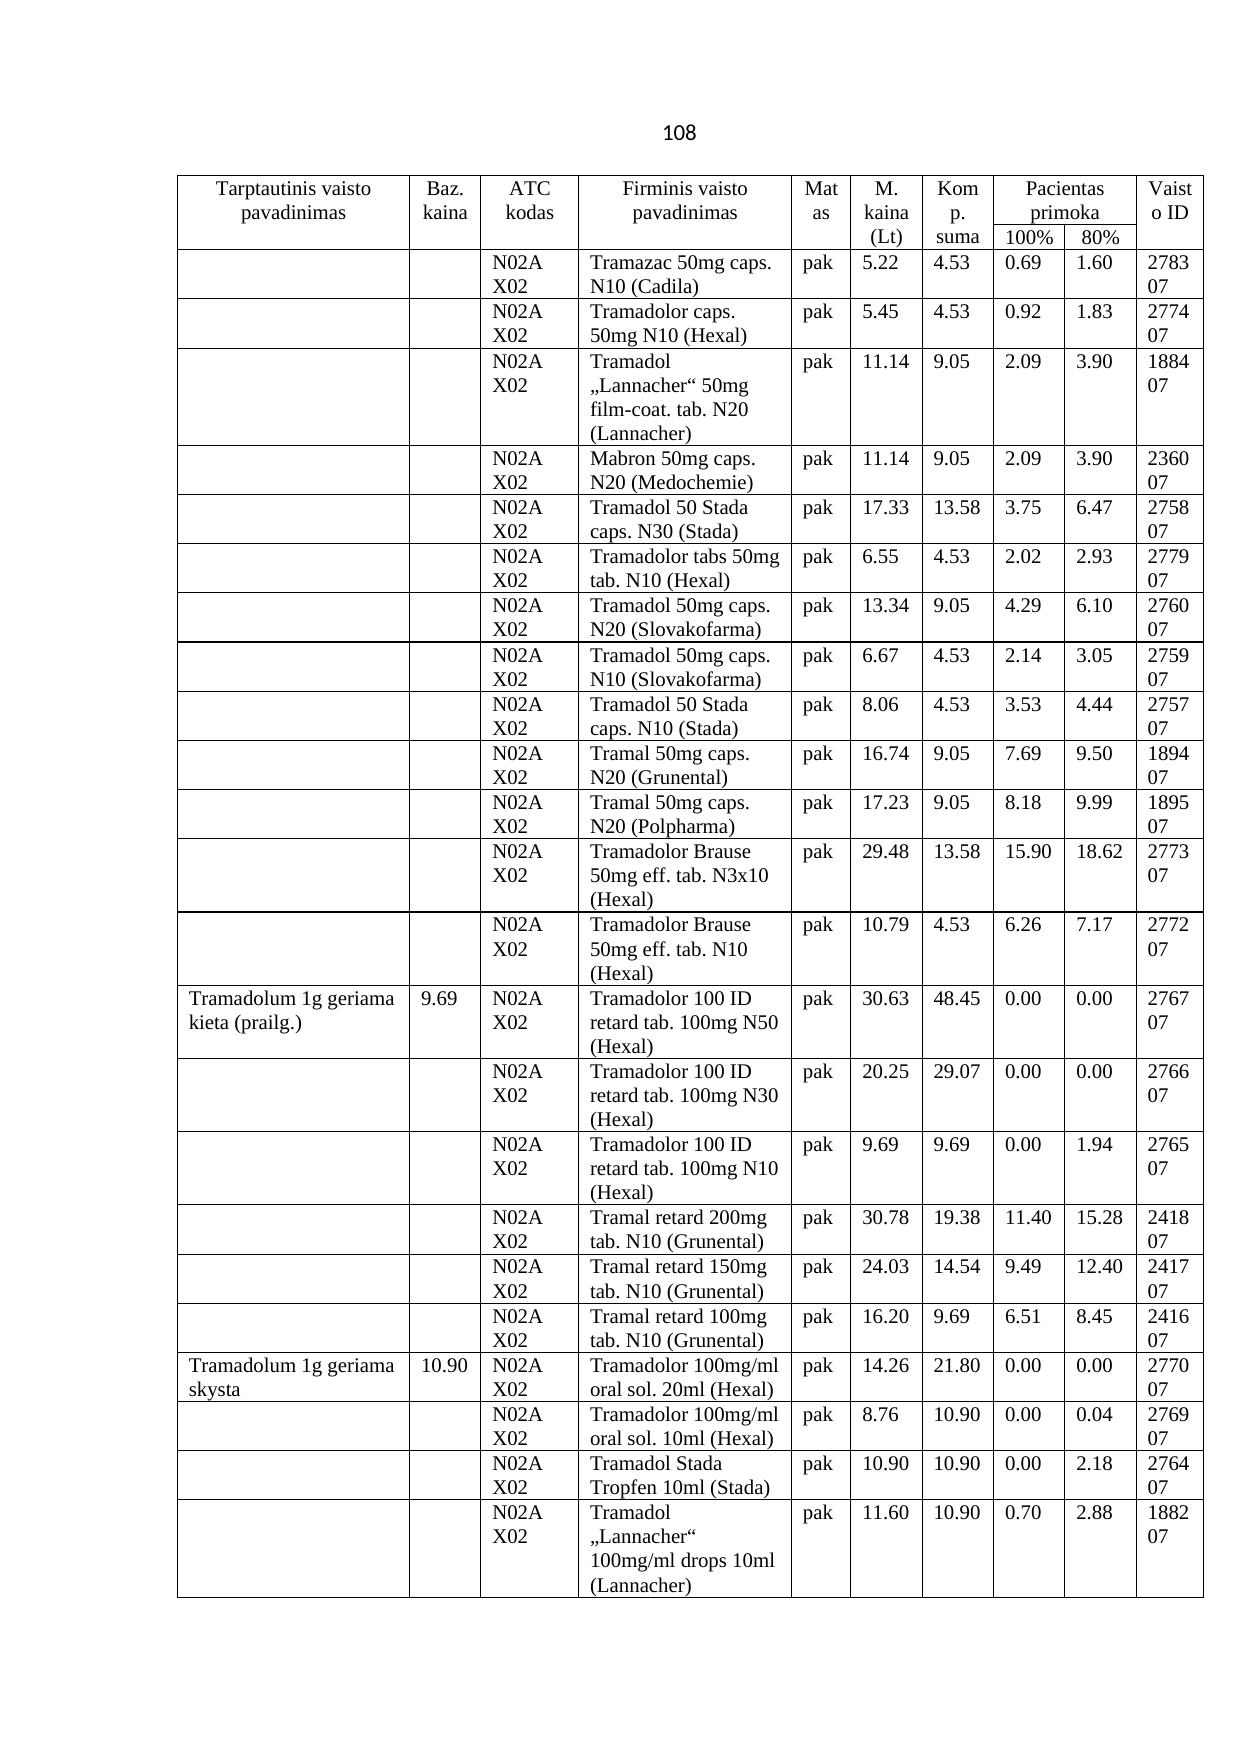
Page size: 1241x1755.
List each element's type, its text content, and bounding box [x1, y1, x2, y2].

table_cell [410, 790, 480, 838]
table_cell 5.45 [851, 299, 922, 347]
table_cell [410, 250, 480, 298]
table_cell 6.47 [1065, 495, 1136, 543]
table_cell 16.74 [851, 741, 922, 789]
table_cell 276507 [1137, 1132, 1203, 1204]
table_cell Tramadol „Lannacher“ 50mg film-coat. tab. N20 (Lannacher) [579, 349, 791, 445]
table_cell 276907 [1137, 1402, 1203, 1450]
table_cell 2.09 [994, 446, 1064, 494]
table_cell 3.53 [994, 692, 1064, 740]
table_cell [178, 1132, 409, 1204]
table_cell N02A X02 [481, 495, 578, 543]
table_cell 19.38 [923, 1205, 993, 1253]
table_cell 4.53 [923, 544, 993, 592]
table_cell N02A X02 [481, 299, 578, 347]
table_cell pak [792, 544, 850, 592]
table_cell 5.22 [851, 250, 922, 298]
table_cell 24.03 [851, 1255, 922, 1303]
table_cell N02A X02 [481, 1205, 578, 1253]
table_cell 0.00 [1065, 1353, 1136, 1401]
table_cell Tramal retard 150mg tab. N10 (Grunental) [579, 1255, 791, 1303]
table_cell pak [792, 1205, 850, 1253]
table_cell [178, 1205, 409, 1253]
table_cell Tramadolor tabs 50mg tab. N10 (Hexal) [579, 544, 791, 592]
table_cell 0.92 [994, 299, 1064, 347]
table_cell [178, 593, 409, 641]
table_cell 15.90 [994, 839, 1064, 911]
table_cell 2.09 [994, 349, 1064, 445]
table_cell 8.76 [851, 1402, 922, 1450]
table_cell 14.54 [923, 1255, 993, 1303]
table_cell N02A X02 [481, 250, 578, 298]
table_cell N02A X02 [481, 643, 578, 691]
table_cell Tramadolor 100 ID retard tab. 100mg N30 (Hexal) [579, 1059, 791, 1131]
table_cell 10.90 [923, 1451, 993, 1499]
table_cell 277207 [1137, 913, 1203, 984]
table_cell pak [792, 1304, 850, 1352]
table_cell Tramal 50mg caps. N20 (Grunental) [579, 741, 791, 789]
table_cell pak [792, 446, 850, 494]
table_cell pak [792, 643, 850, 691]
table_cell 9.69 [851, 1132, 922, 1204]
table_header Firminis vaisto pavadinimas [579, 176, 791, 249]
table_cell [178, 299, 409, 347]
table_cell Tramal retard 200mg tab. N10 (Grunental) [579, 1205, 791, 1253]
table_cell N02A X02 [481, 913, 578, 984]
table_cell 188407 [1137, 349, 1203, 445]
table_cell pak [792, 1451, 850, 1499]
table_cell N02A X02 [481, 544, 578, 592]
table_cell 7.69 [994, 741, 1064, 789]
table_cell pak [792, 741, 850, 789]
table_cell N02A X02 [481, 1402, 578, 1450]
table_cell N02A X02 [481, 1500, 578, 1597]
table_cell [178, 446, 409, 494]
table_cell [178, 790, 409, 838]
table_cell 17.33 [851, 495, 922, 543]
table_cell Tramadolum 1g geriama kieta (prailg.) [178, 986, 409, 1058]
table_cell 0.04 [1065, 1402, 1136, 1450]
table_cell 13.58 [923, 839, 993, 911]
table_cell 9.69 [923, 1304, 993, 1352]
table_cell [410, 839, 480, 911]
table_cell pak [792, 1255, 850, 1303]
table_cell 9.05 [923, 741, 993, 789]
table_cell Tramadol „Lannacher“ 100mg/ml drops 10ml (Lannacher) [579, 1500, 791, 1597]
table_cell pak [792, 913, 850, 984]
table_cell 276607 [1137, 1059, 1203, 1131]
table_cell [178, 1500, 409, 1597]
table_cell 10.90 [851, 1451, 922, 1499]
table_header M. kaina (Lt) [851, 176, 922, 249]
table_cell 0.00 [1065, 986, 1136, 1058]
table_cell 9.99 [1065, 790, 1136, 838]
table_cell N02A X02 [481, 1353, 578, 1401]
table_cell 9.50 [1065, 741, 1136, 789]
table_cell 13.34 [851, 593, 922, 641]
table_cell N02A X02 [481, 446, 578, 494]
table_cell N02A X02 [481, 790, 578, 838]
table_cell 80% [1065, 225, 1136, 249]
table_cell 0.00 [994, 1132, 1064, 1204]
table_cell 189407 [1137, 741, 1203, 789]
table_cell [178, 1402, 409, 1450]
table_cell Tramadolor Brause 50mg eff. tab. N10 (Hexal) [579, 913, 791, 984]
table_cell 9.05 [923, 593, 993, 641]
table_cell 2.18 [1065, 1451, 1136, 1499]
table_cell Tramadolor caps. 50mg N10 (Hexal) [579, 299, 791, 347]
table_cell 6.51 [994, 1304, 1064, 1352]
table_cell N02A X02 [481, 839, 578, 911]
table_cell [410, 1205, 480, 1253]
table_cell 241707 [1137, 1255, 1203, 1303]
table_cell 30.63 [851, 986, 922, 1058]
table_cell N02A X02 [481, 1255, 578, 1303]
table_cell 10.79 [851, 913, 922, 984]
table_cell 18.62 [1065, 839, 1136, 911]
table_cell [178, 1059, 409, 1131]
table_cell pak [792, 1402, 850, 1450]
table_cell [178, 250, 409, 298]
table_cell pak [792, 349, 850, 445]
table_cell 29.07 [923, 1059, 993, 1131]
table_cell Tramazac 50mg caps. N10 (Cadila) [579, 250, 791, 298]
table_cell 13.58 [923, 495, 993, 543]
table_cell N02A X02 [481, 741, 578, 789]
table_cell 29.48 [851, 839, 922, 911]
table_cell 1.83 [1065, 299, 1136, 347]
table_header Vaisto ID [1137, 176, 1203, 249]
table_cell [178, 913, 409, 984]
table_cell pak [792, 986, 850, 1058]
table_cell N02A X02 [481, 349, 578, 445]
table_cell 1.94 [1065, 1132, 1136, 1204]
table_cell Tramadol Stada Tropfen 10ml (Stada) [579, 1451, 791, 1499]
table_cell 21.80 [923, 1353, 993, 1401]
table_cell 0.00 [1065, 1059, 1136, 1131]
table_cell [410, 544, 480, 592]
table_cell 10.90 [923, 1500, 993, 1597]
table_cell 1.60 [1065, 250, 1136, 298]
table_cell 11.40 [994, 1205, 1064, 1253]
table_cell 9.69 [410, 986, 480, 1058]
table_cell Tramadolum 1g geriama skysta [178, 1353, 409, 1401]
table_cell Mabron 50mg caps. N20 (Medochemie) [579, 446, 791, 494]
table_cell 0.69 [994, 250, 1064, 298]
table_cell pak [792, 790, 850, 838]
table_cell [410, 1132, 480, 1204]
table_cell Tramal retard 100mg tab. N10 (Grunental) [579, 1304, 791, 1352]
table_cell 4.53 [923, 299, 993, 347]
table_cell [178, 741, 409, 789]
table_header ATC kodas [481, 176, 578, 249]
table_cell 12.40 [1065, 1255, 1136, 1303]
table_cell [410, 349, 480, 445]
table_cell Tramadol 50mg caps. N20 (Slovakofarma) [579, 593, 791, 641]
table_cell 0.00 [994, 1402, 1064, 1450]
table_cell N02A X02 [481, 1304, 578, 1352]
table_cell N02A X02 [481, 1132, 578, 1204]
table_cell 275907 [1137, 643, 1203, 691]
table_cell [178, 1255, 409, 1303]
table_cell 2.93 [1065, 544, 1136, 592]
table_cell [410, 495, 480, 543]
table_cell 3.90 [1065, 349, 1136, 445]
table_cell 9.05 [923, 349, 993, 445]
table_cell 4.53 [923, 913, 993, 984]
table_cell 100% [994, 225, 1064, 249]
table_cell [410, 1402, 480, 1450]
table_cell pak [792, 593, 850, 641]
table_cell 3.05 [1065, 643, 1136, 691]
table_cell 8.06 [851, 692, 922, 740]
table_header Baz. kaina [410, 176, 480, 249]
table_cell [178, 495, 409, 543]
table_cell 236007 [1137, 446, 1203, 494]
table_cell 4.29 [994, 593, 1064, 641]
table_cell [178, 1451, 409, 1499]
table_cell 278307 [1137, 250, 1203, 298]
table_cell 10.90 [410, 1353, 480, 1401]
table_cell 276007 [1137, 593, 1203, 641]
table_cell N02A X02 [481, 986, 578, 1058]
table_cell 277407 [1137, 299, 1203, 347]
table_cell N02A X02 [481, 1059, 578, 1131]
table_cell pak [792, 692, 850, 740]
table_cell 241807 [1137, 1205, 1203, 1253]
table_cell pak [792, 1500, 850, 1597]
table_cell 11.14 [851, 349, 922, 445]
table_cell N02A X02 [481, 593, 578, 641]
table_cell [410, 593, 480, 641]
table_cell 4.44 [1065, 692, 1136, 740]
table_cell Tramadolor 100 ID retard tab. 100mg N50 (Hexal) [579, 986, 791, 1058]
table_cell pak [792, 495, 850, 543]
table_cell 11.60 [851, 1500, 922, 1597]
table_cell 2.88 [1065, 1500, 1136, 1597]
table_cell 2.14 [994, 643, 1064, 691]
table_cell 0.00 [994, 1451, 1064, 1499]
table_cell 4.53 [923, 643, 993, 691]
table_cell 4.53 [923, 692, 993, 740]
table_cell 0.70 [994, 1500, 1064, 1597]
table_cell pak [792, 250, 850, 298]
table_cell 15.28 [1065, 1205, 1136, 1253]
table_cell 9.69 [923, 1132, 993, 1204]
table_cell Tramadolor 100mg/ml oral sol. 10ml (Hexal) [579, 1402, 791, 1450]
table_header Komp. suma (Lt) [923, 176, 993, 249]
table_cell 188207 [1137, 1500, 1203, 1597]
table_cell 276407 [1137, 1451, 1203, 1499]
table_cell 277007 [1137, 1353, 1203, 1401]
table_cell 6.10 [1065, 593, 1136, 641]
table_header Pacientas primoka [994, 176, 1136, 224]
table_cell [178, 839, 409, 911]
table_cell [410, 1304, 480, 1352]
table_cell 277907 [1137, 544, 1203, 592]
table_cell 241607 [1137, 1304, 1203, 1352]
table_cell 9.05 [923, 446, 993, 494]
table_cell [410, 643, 480, 691]
table_cell [410, 913, 480, 984]
table_cell pak [792, 839, 850, 911]
table_cell [410, 1500, 480, 1597]
table_cell 3.75 [994, 495, 1064, 543]
table_cell Tramadolor 100mg/ml oral sol. 20ml (Hexal) [579, 1353, 791, 1401]
table_cell Tramadolor 100 ID retard tab. 100mg N10 (Hexal) [579, 1132, 791, 1204]
table_cell 8.45 [1065, 1304, 1136, 1352]
table_cell 0.00 [994, 1353, 1064, 1401]
table_header Tarptautinis vaisto pavadinimas [178, 176, 409, 249]
table_cell [410, 692, 480, 740]
table_cell 9.05 [923, 790, 993, 838]
table_cell 3.90 [1065, 446, 1136, 494]
table_cell [178, 349, 409, 445]
table_cell 189507 [1137, 790, 1203, 838]
table_cell Tramal 50mg caps. N20 (Polpharma) [579, 790, 791, 838]
table_cell 48.45 [923, 986, 993, 1058]
table_cell 0.00 [994, 986, 1064, 1058]
table_cell 6.67 [851, 643, 922, 691]
table_cell [178, 1304, 409, 1352]
table_cell N02A X02 [481, 1451, 578, 1499]
table_cell 2.02 [994, 544, 1064, 592]
table_cell Tramadol 50 Stada caps. N10 (Stada) [579, 692, 791, 740]
table_cell 17.23 [851, 790, 922, 838]
table_cell 276707 [1137, 986, 1203, 1058]
table_cell 6.55 [851, 544, 922, 592]
table_cell 30.78 [851, 1205, 922, 1253]
table_cell Tramadol 50 Stada caps. N30 (Stada) [579, 495, 791, 543]
table_cell pak [792, 1059, 850, 1131]
table_cell 6.26 [994, 913, 1064, 984]
table_cell [178, 643, 409, 691]
table_header Matas [792, 176, 850, 249]
table_cell 0.00 [994, 1059, 1064, 1131]
table_cell [178, 692, 409, 740]
table_cell 11.14 [851, 446, 922, 494]
table_cell Tramadolor Brause 50mg eff. tab. N3x10 (Hexal) [579, 839, 791, 911]
table_cell [410, 1451, 480, 1499]
table_cell 275807 [1137, 495, 1203, 543]
table_cell [410, 1059, 480, 1131]
table_cell 7.17 [1065, 913, 1136, 984]
table_cell [410, 1255, 480, 1303]
table_cell [178, 544, 409, 592]
table_cell 20.25 [851, 1059, 922, 1131]
table_cell pak [792, 1132, 850, 1204]
table_cell 275707 [1137, 692, 1203, 740]
table_cell N02A X02 [481, 692, 578, 740]
table_cell pak [792, 299, 850, 347]
table_cell Tramadol 50mg caps. N10 (Slovakofarma) [579, 643, 791, 691]
table_cell 4.53 [923, 250, 993, 298]
table_cell pak [792, 1353, 850, 1401]
table_cell 10.90 [923, 1402, 993, 1450]
table_cell [410, 741, 480, 789]
table_cell 16.20 [851, 1304, 922, 1352]
table_cell 9.49 [994, 1255, 1064, 1303]
table_cell [410, 446, 480, 494]
table_cell 8.18 [994, 790, 1064, 838]
table_cell 14.26 [851, 1353, 922, 1401]
table_cell [410, 299, 480, 347]
table_cell 277307 [1137, 839, 1203, 911]
